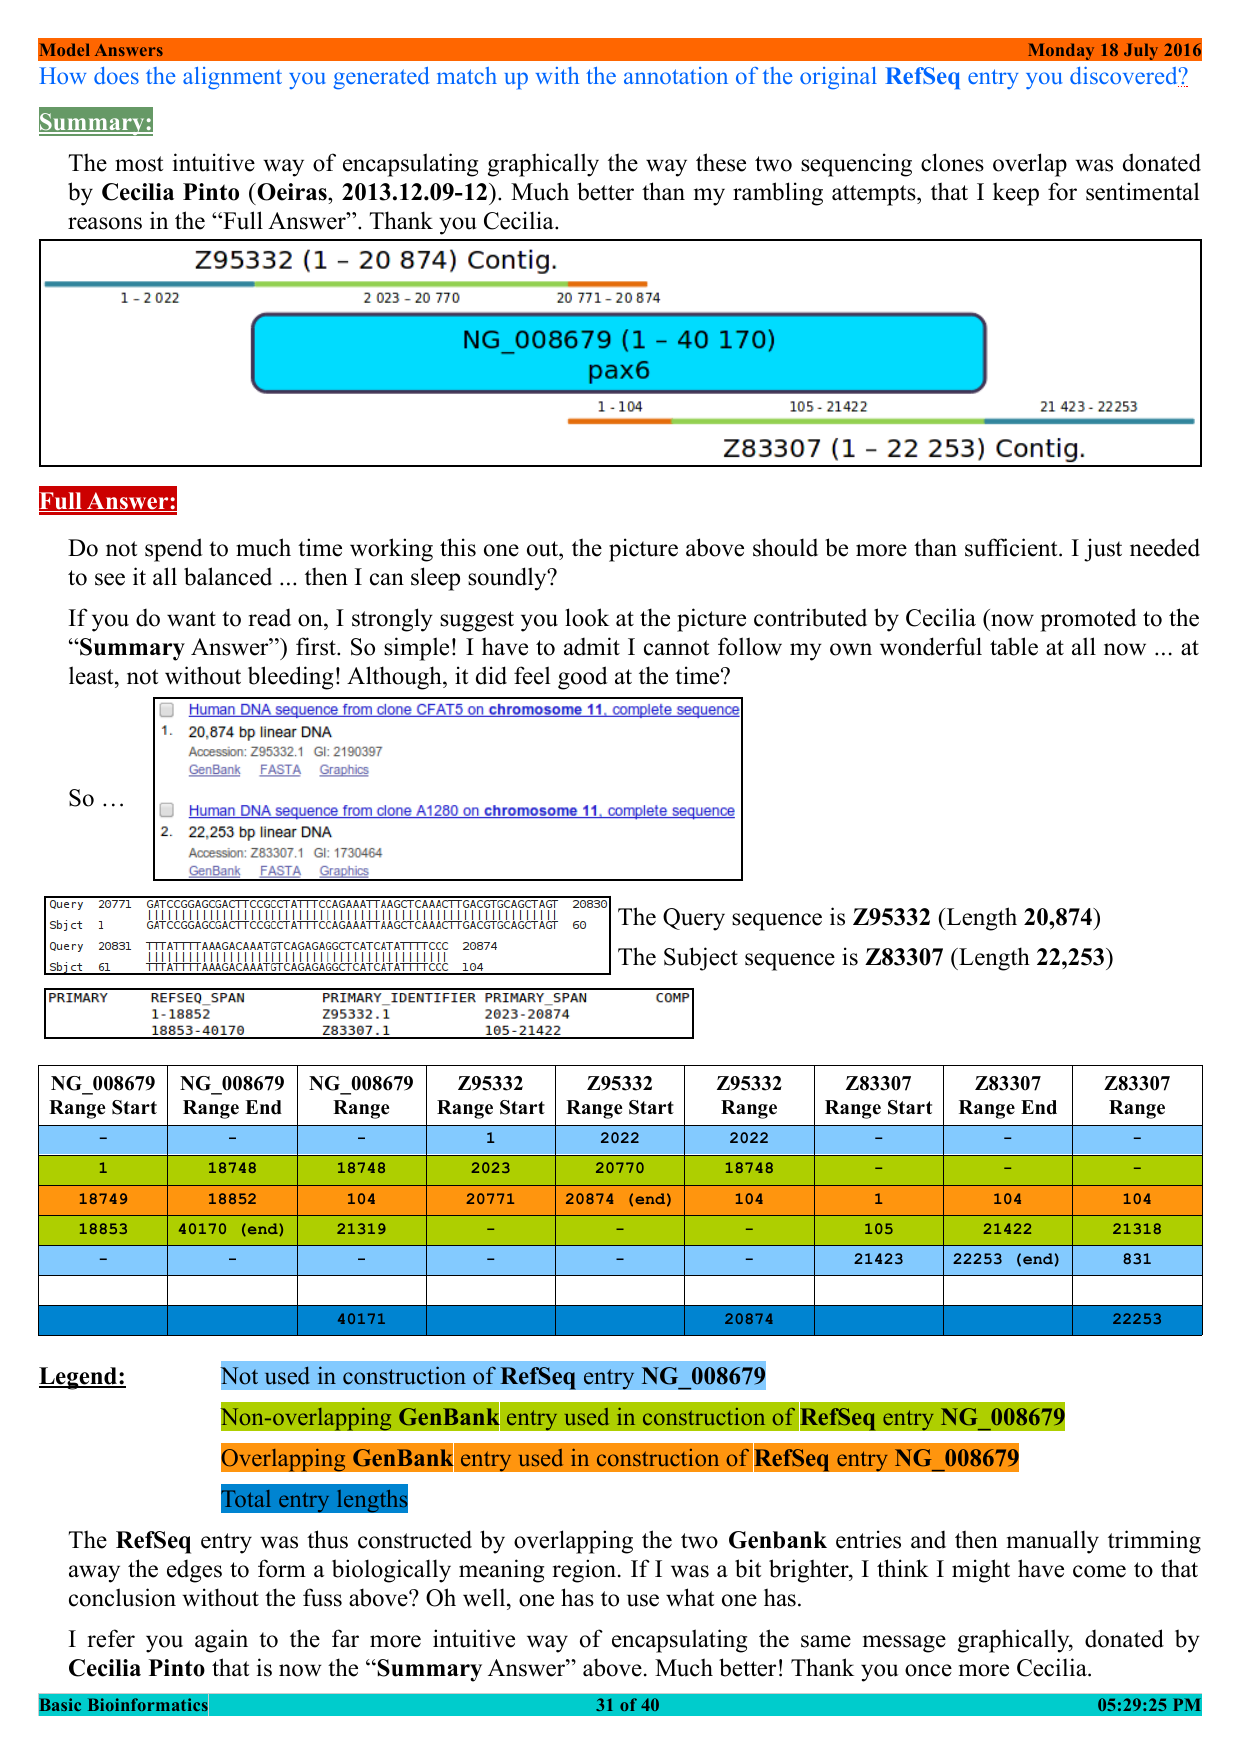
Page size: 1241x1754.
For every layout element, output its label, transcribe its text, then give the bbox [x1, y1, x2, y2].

table_cell 22253 [1073, 1306, 1202, 1335]
table_cell 1 [815, 1186, 943, 1215]
text If you do want to read on, I strongly suggest you look at the picture contributed by Cecilia (now promoted to the “Summary Answer”) first. So simple! I have to admit I cannot follow my own wonderful table at all now ... at least, not without bleeding! Although, it did feel good at the time? [68, 602, 1202, 690]
table_cell [556, 1306, 684, 1335]
table_cell 2022 [556, 1126, 684, 1154]
text Non-overlapping GenBank entry used in construction of RefSeq entry NG_008679 [38, 1402, 1202, 1431]
text I refer you again to the far more intuitive way of encapsulating the same message graphically, donated by Cecilia Pinto that is now the “Summary Answer” above. Much better! Thank you once more Cecilia. [68, 1623, 1202, 1682]
text Full Answer: [38, 486, 1202, 515]
text The RefSeq entry was thus constructed by overlapping the two Genbank entries and then manually trimming away the edges to form a biologically meaning region. If I was a bit brighter, I think I might have come to that conclusion without the fuss above? Oh well, one has to use what one has. [68, 1524, 1202, 1612]
table_cell 40170 (end) [168, 1216, 297, 1245]
table_cell - [427, 1216, 555, 1245]
table_cell 2023 [427, 1156, 555, 1185]
table_cell 18749 [39, 1186, 167, 1215]
table_cell 21423 [815, 1246, 943, 1275]
table_cell [39, 1306, 167, 1335]
table_cell 20874 (end) [556, 1186, 684, 1215]
text The Query sequence is Z95332 (Length 20,874) [611, 901, 1202, 931]
table_cell - [1073, 1126, 1202, 1154]
table_cell - [168, 1126, 297, 1154]
table_header Z95332 Range Start [556, 1066, 684, 1124]
table_cell 20771 [427, 1186, 555, 1215]
table_cell - [815, 1156, 943, 1185]
picture [41, 241, 1200, 465]
table_header Z95332 Range Start [427, 1066, 555, 1124]
table_cell 40171 [298, 1306, 426, 1335]
table_cell - [298, 1126, 426, 1154]
text Overlapping GenBank entry used in construction of RefSeq entry NG_008679 [38, 1443, 1202, 1472]
table_cell 18852 [168, 1186, 297, 1215]
text Total entry lengths [38, 1484, 1202, 1513]
table_cell 21319 [298, 1216, 426, 1245]
table_cell 2022 [685, 1126, 814, 1154]
table_cell - [815, 1126, 943, 1154]
table_cell - [39, 1126, 167, 1154]
table_cell - [427, 1246, 555, 1275]
text The most intuitive way of encapsulating graphically the way these two sequencing clones overlap was donated by Cecilia Pinto (Oeiras, 2013.12.09-12). Much better than my rambling attempts, that I keep for sentimental reasons in the “Full Answer”. Thank you Cecilia. [68, 148, 1202, 235]
table_cell [685, 1276, 814, 1305]
picture [155, 699, 741, 879]
table_cell [815, 1306, 943, 1335]
text Do not spend to much time working this one out, the picture above should be more than sufficient. I just needed to see it all balanced ... then I can sleep soundly? [68, 533, 1202, 591]
table_cell 21422 [944, 1216, 1072, 1245]
table_cell - [168, 1246, 297, 1275]
text So … [68, 783, 153, 812]
picture [46, 990, 692, 1037]
table_cell [944, 1276, 1072, 1305]
table_cell 1 [39, 1156, 167, 1185]
table_cell 18748 [685, 1156, 814, 1185]
table_header NG_008679 Range Start [39, 1066, 167, 1124]
text Summary: [38, 107, 1202, 136]
table_cell [168, 1306, 297, 1335]
text The Subject sequence is Z83307 (Length 22,253) [611, 942, 1202, 971]
table_cell [427, 1306, 555, 1335]
table_header Z83307 Range Start [815, 1066, 943, 1124]
table_cell 104 [685, 1186, 814, 1215]
table_cell [556, 1276, 684, 1305]
text How does the alignment you generated match up with the annotation of the original RefSeq entry you discovered? [38, 61, 1202, 89]
table_cell 18853 [39, 1216, 167, 1245]
table_cell - [1073, 1156, 1202, 1185]
table_cell 20770 [556, 1156, 684, 1185]
table_cell [815, 1276, 943, 1305]
text Legend: Not used in construction of RefSeq entry NG_008679 [38, 1361, 1202, 1390]
table_cell 105 [815, 1216, 943, 1245]
table_cell - [944, 1156, 1072, 1185]
table_cell 1 [427, 1126, 555, 1154]
table_cell [39, 1276, 167, 1305]
table_cell - [685, 1216, 814, 1245]
table_cell - [685, 1246, 814, 1275]
table_cell [1073, 1276, 1202, 1305]
table_cell 104 [944, 1186, 1072, 1215]
table_cell 20874 [685, 1306, 814, 1335]
table_cell - [556, 1216, 684, 1245]
table_header NG_008679 Range End [168, 1066, 297, 1124]
table_header Z95332 Range [685, 1066, 814, 1124]
table_cell 21318 [1073, 1216, 1202, 1245]
table_cell - [298, 1246, 426, 1275]
table_cell - [556, 1246, 684, 1275]
table_cell 104 [298, 1186, 426, 1215]
picture [46, 898, 609, 973]
table_cell 18748 [168, 1156, 297, 1185]
table_cell [427, 1276, 555, 1305]
table_cell 22253 (end) [944, 1246, 1072, 1275]
table_cell - [944, 1126, 1072, 1154]
table_cell [298, 1276, 426, 1305]
table_header NG_008679 Range [298, 1066, 426, 1124]
table_cell 104 [1073, 1186, 1202, 1215]
table_cell - [39, 1246, 167, 1275]
text [743, 783, 1202, 812]
table_cell 831 [1073, 1246, 1202, 1275]
table_header Z83307 Range [1073, 1066, 1202, 1124]
table_header Z83307 Range End [944, 1066, 1072, 1124]
table_cell 18748 [298, 1156, 426, 1185]
table_cell [168, 1276, 297, 1305]
table_cell [944, 1306, 1072, 1335]
